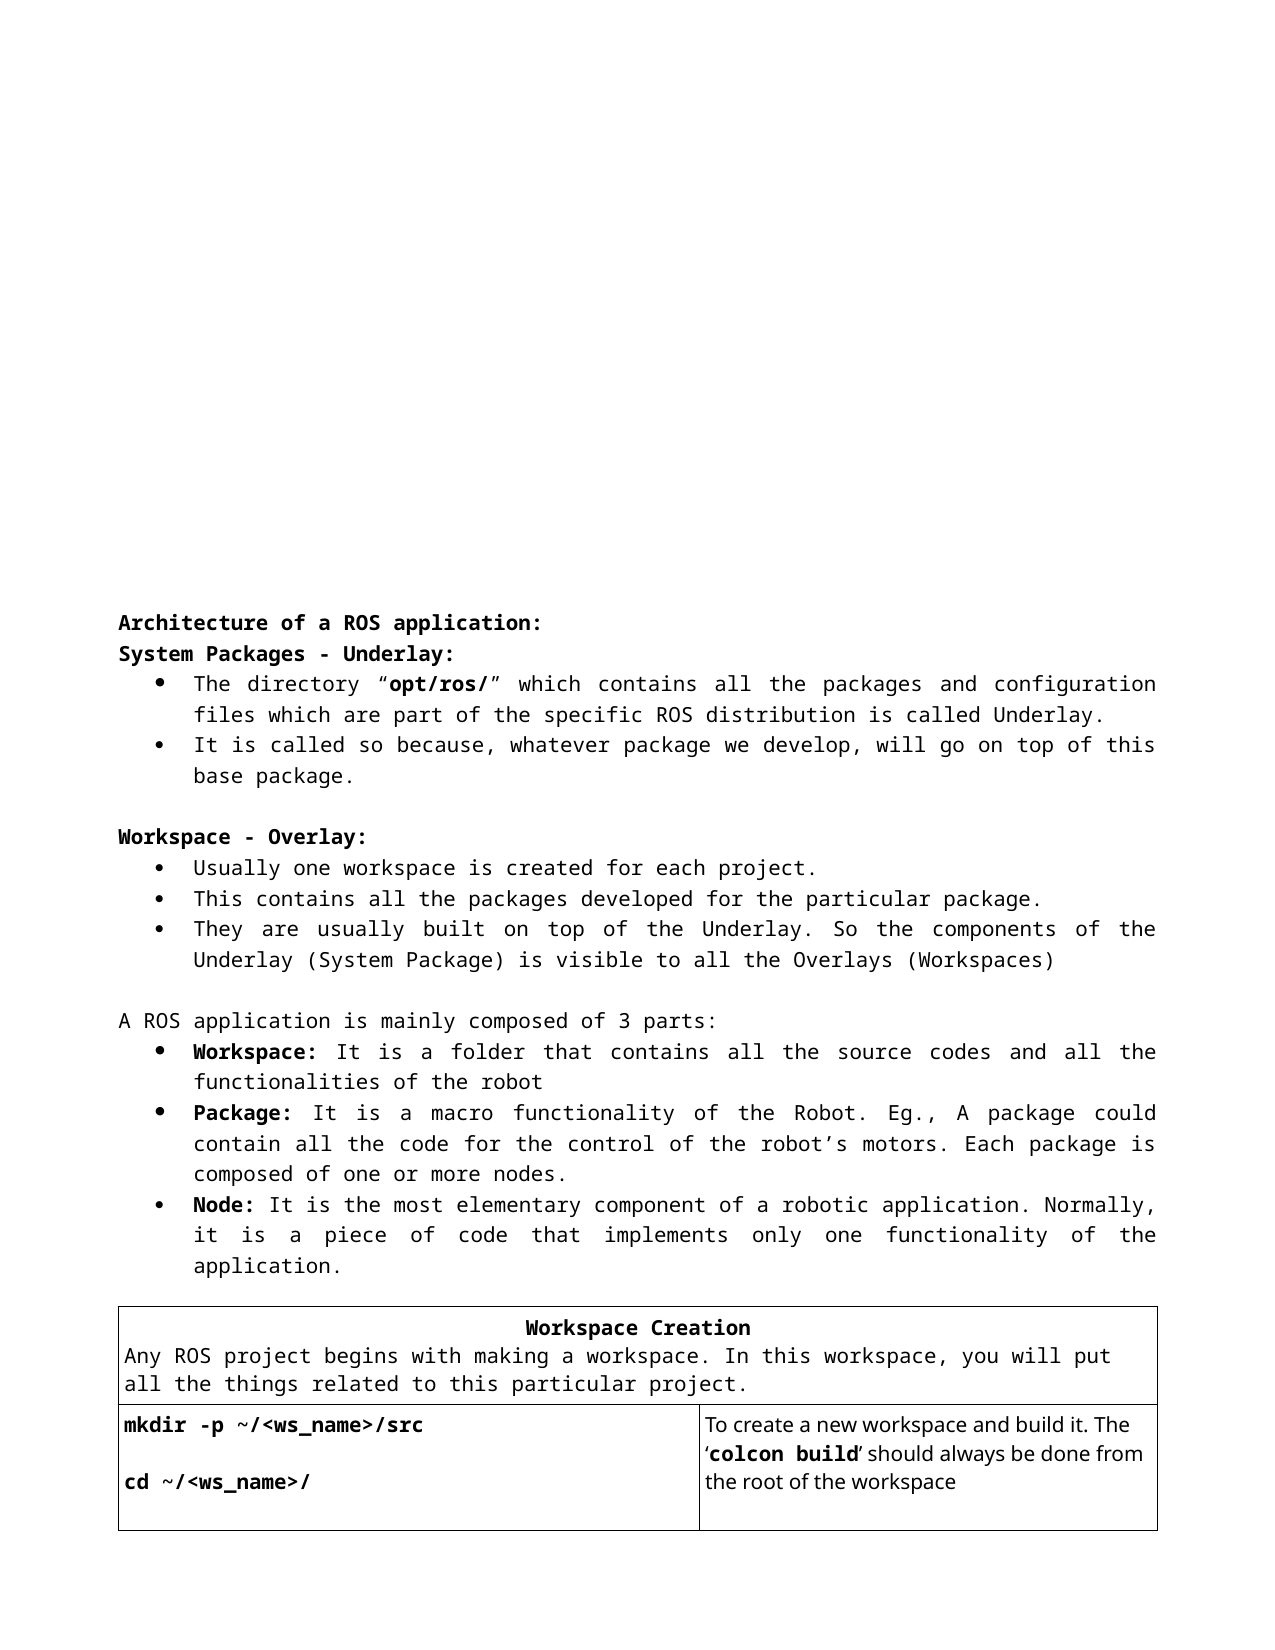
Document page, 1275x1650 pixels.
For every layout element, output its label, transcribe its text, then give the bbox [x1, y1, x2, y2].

text System Packages - Underlay: [118, 639, 1157, 667]
text A ROS application is mainly composed of 3 parts: [118, 1006, 1157, 1035]
table_cell To create a new workspace and build it. The ‘colcon build’ should always be done from the root of the workspace [700, 1405, 1157, 1530]
text Architecture of a ROS application: [118, 608, 1157, 637]
table_header Workspace Creation Any ROS project begins with making a workspace. In this workspace, you will put all the things related to this particular project. [119, 1307, 1157, 1404]
list It is called so because, whatever package we develop, will go on top of this base package. [156, 731, 1157, 790]
list The directory “opt/ros/” which contains all the packages and configuration files which are part of the specific ROS distribution is called Underlay. [156, 669, 1157, 728]
list This contains all the packages developed for the particular package. [156, 884, 1157, 912]
list Package: It is a macro functionality of the Robot. Eg., A package could contain all the code for the control of the robot’s motors. Each package is composed of one or more nodes. [156, 1098, 1157, 1188]
list Node: It is the most elementary component of a robotic application. Normally, it is a piece of code that implements only one functionality of the application. [156, 1190, 1157, 1280]
text Workspace - Overlay: [118, 822, 1157, 851]
list They are usually built on top of the Underlay. So the components of the Underlay (System Package) is visible to all the Overlays (Workspaces) [156, 914, 1157, 973]
list Workspace: It is a folder that contains all the source codes and all the functionalities of the robot [156, 1037, 1157, 1096]
table_cell mkdir -p ~/<ws_name>/src cd ~/<ws_name>/ [119, 1405, 699, 1530]
list Usually one workspace is created for each project. [156, 853, 1157, 882]
